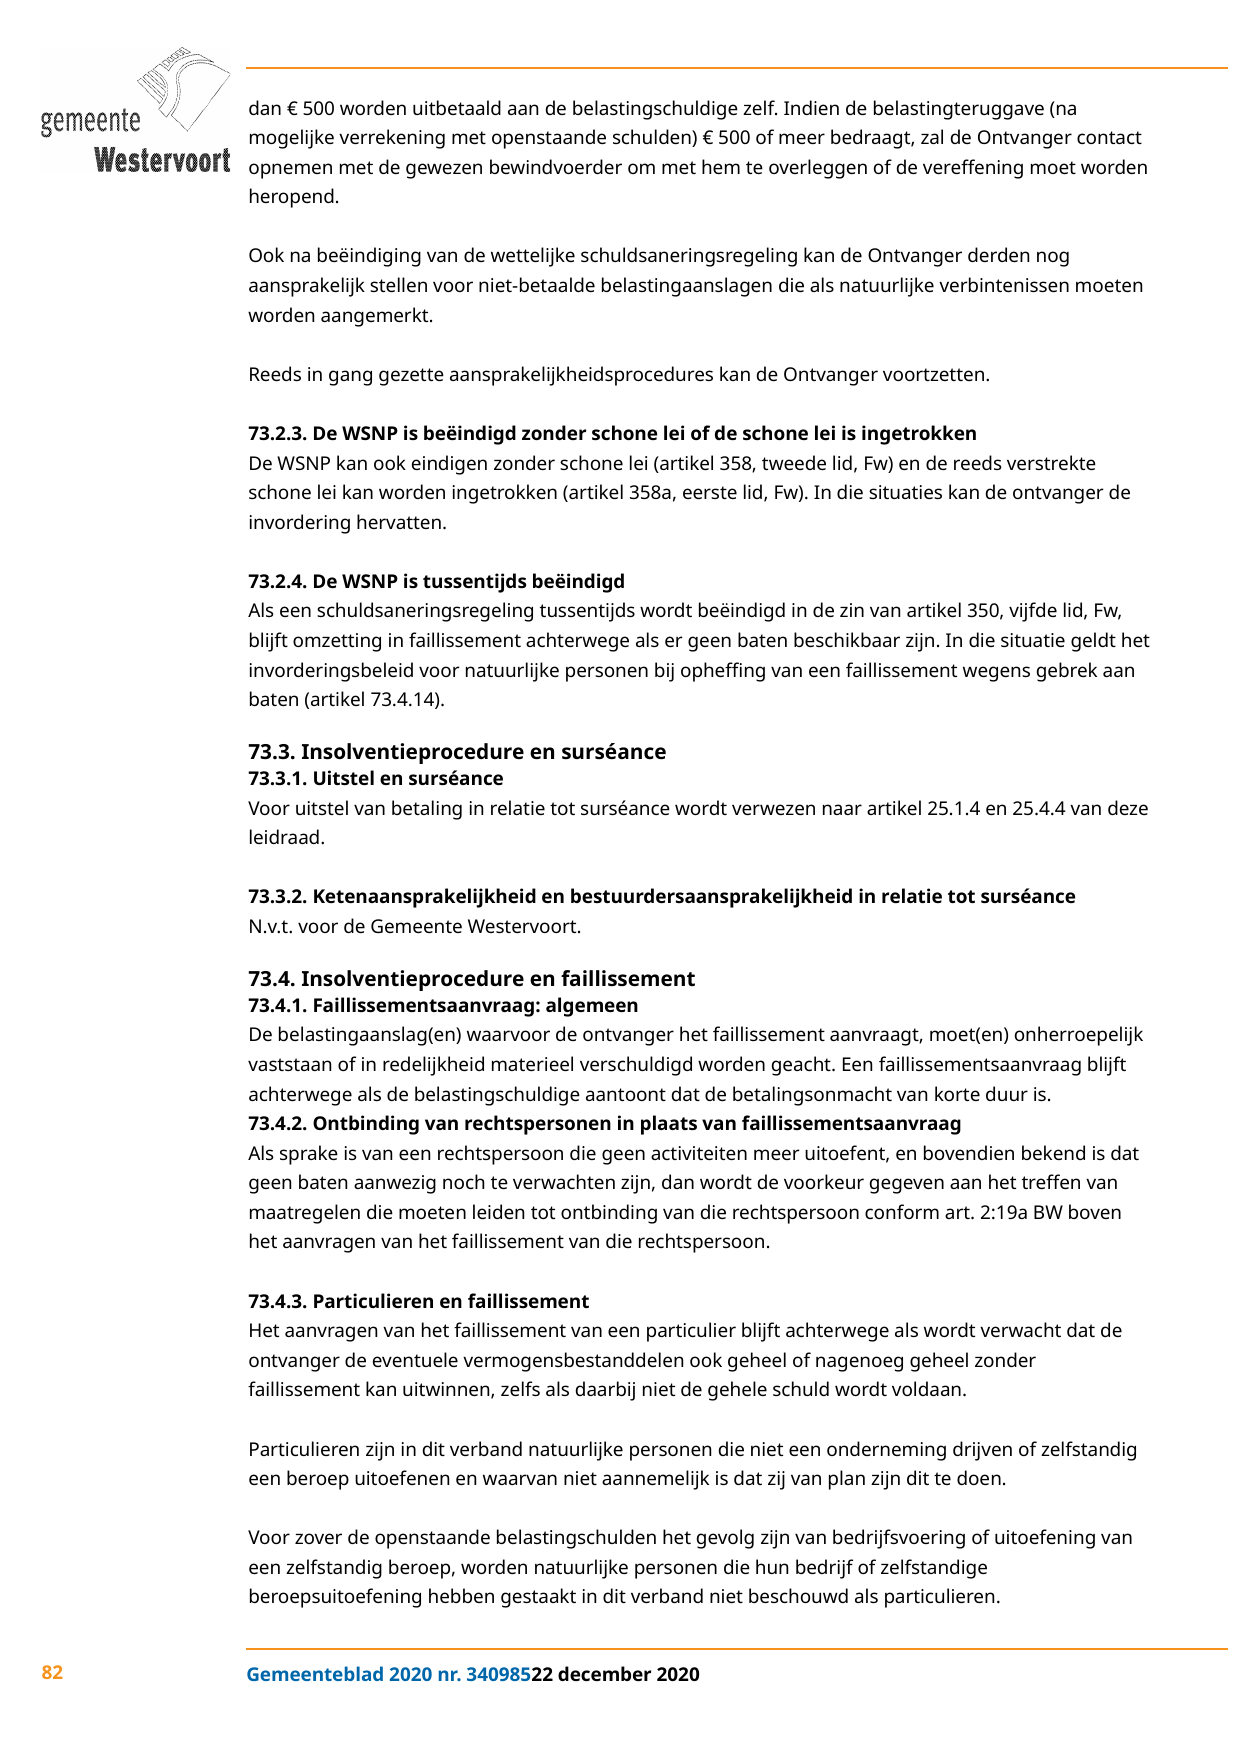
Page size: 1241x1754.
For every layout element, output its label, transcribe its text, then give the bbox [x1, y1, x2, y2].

text Het aanvragen van het faillissement van een particulier blijft achterwege als wordt verwacht dat de ontvanger de eventuele vermogensbestanddelen ook geheel of nagenoeg geheel zonder faillissement kan uitwinnen, zelfs als daarbij niet de gehele schuld wordt voldaan. [248, 1317, 1152, 1402]
text De WSNP kan ook eindigen zonder schone lei (artikel 358, tweede lid, Fw) en de reeds verstrekte schone lei kan worden ingetrokken (artikel 358a, eerste lid, Fw). In die situaties kan de ontvanger de invordering hervatten. [248, 450, 1152, 535]
text Reeds in gang gezette aansprakelijkheidsprocedures kan de Ontvanger voortzetten. [248, 361, 1152, 387]
text 73.3.1. Uitstel en surséance [248, 765, 1152, 791]
text Voor uitstel van betaling in relatie tot surséance wordt verwezen naar artikel 25.1.4 en 25.4.4 van deze leidraad. [248, 795, 1152, 850]
text 73.4.3. Particulieren en faillissement [248, 1288, 1152, 1314]
text 73.2.3. De WSNP is beëindigd zonder schone lei of de schone lei is ingetrokken [248, 420, 1152, 446]
text 73.3.2. Ketenaansprakelijkheid en bestuurdersaansprakelijkheid in relatie tot surséance [248, 884, 1152, 909]
text De belastingaanslag(en) waarvoor de ontvanger het faillissement aanvraagt, moet(en) onherroepelijk vaststaan of in redelijkheid materieel verschuldigd worden geacht. Een faillissementsaanvraag blijft achterwege als de belastingschuldige aantoont dat de betalingsonmacht van korte duur is. [248, 1022, 1152, 1107]
text dan € 500 worden uitbetaald aan de belastingschuldige zelf. Indien de belastingteruggave (na mogelijke verrekening met openstaande schulden) € 500 of meer bedraagt, zal de Ontvanger contact opnemen met de gewezen bewindvoerder om met hem te overleggen of de vereffening moet worden heropend. [248, 95, 1152, 209]
text Als sprake is van een rechtspersoon die geen activiteiten meer uitoefent, en bovendien bekend is dat geen baten aanwezig noch te verwachten zijn, dan wordt de voorkeur gegeven aan het treffen van maatregelen die moeten leiden tot ontbinding van die rechtspersoon conform art. 2:19a BW boven het aanvragen van het faillissement van die rechtspersoon. [248, 1140, 1152, 1254]
text 73.4.1. Faillissementsaanvraag: algemeen [248, 992, 1152, 1018]
text N.v.t. voor de Gemeente Westervoort. [248, 913, 1152, 939]
text Ook na beëindiging van de wettelijke schuldsaneringsregeling kan de Ontvanger derden nog aansprakelijk stellen voor niet-betaalde belastingaanslagen die als natuurlijke verbintenissen moeten worden aangemerkt. [248, 243, 1152, 328]
text Particulieren zijn in dit verband natuurlijke personen die niet een onderneming drijven of zelfstandig een beroep uitoefenen en waarvan niet aannemelijk is dat zij van plan zijn dit te doen. [248, 1436, 1152, 1491]
picture [41, 47, 231, 172]
text Voor zover de openstaande belastingschulden het gevolg zijn van bedrijfsvoering of uitoefening van een zelfstandig beroep, worden natuurlijke personen die hun bedrijf of zelfstandige beroepsuitoefening hebben gestaakt in dit verband niet beschouwd als particulieren. [248, 1524, 1152, 1609]
text 73.4.2. Ontbinding van rechtspersonen in plaats van faillissementsaanvraag [248, 1110, 1152, 1136]
text Als een schuldsaneringsregeling tussentijds wordt beëindigd in de zin van artikel 350, vijfde lid, Fw, blijft omzetting in faillissement achterwege als er geen baten beschikbaar zijn. In die situatie geldt het invorderingsbeleid voor natuurlijke personen bij opheffing van een faillissement wegens gebrek aan baten (artikel 73.4.14). [248, 598, 1152, 712]
text 73.3. Insolventieprocedure en surséance [248, 737, 1152, 765]
text 73.2.4. De WSNP is tussentijds beëindigd [248, 568, 1152, 594]
text 73.4. Insolventieprocedure en faillissement [248, 964, 1152, 992]
